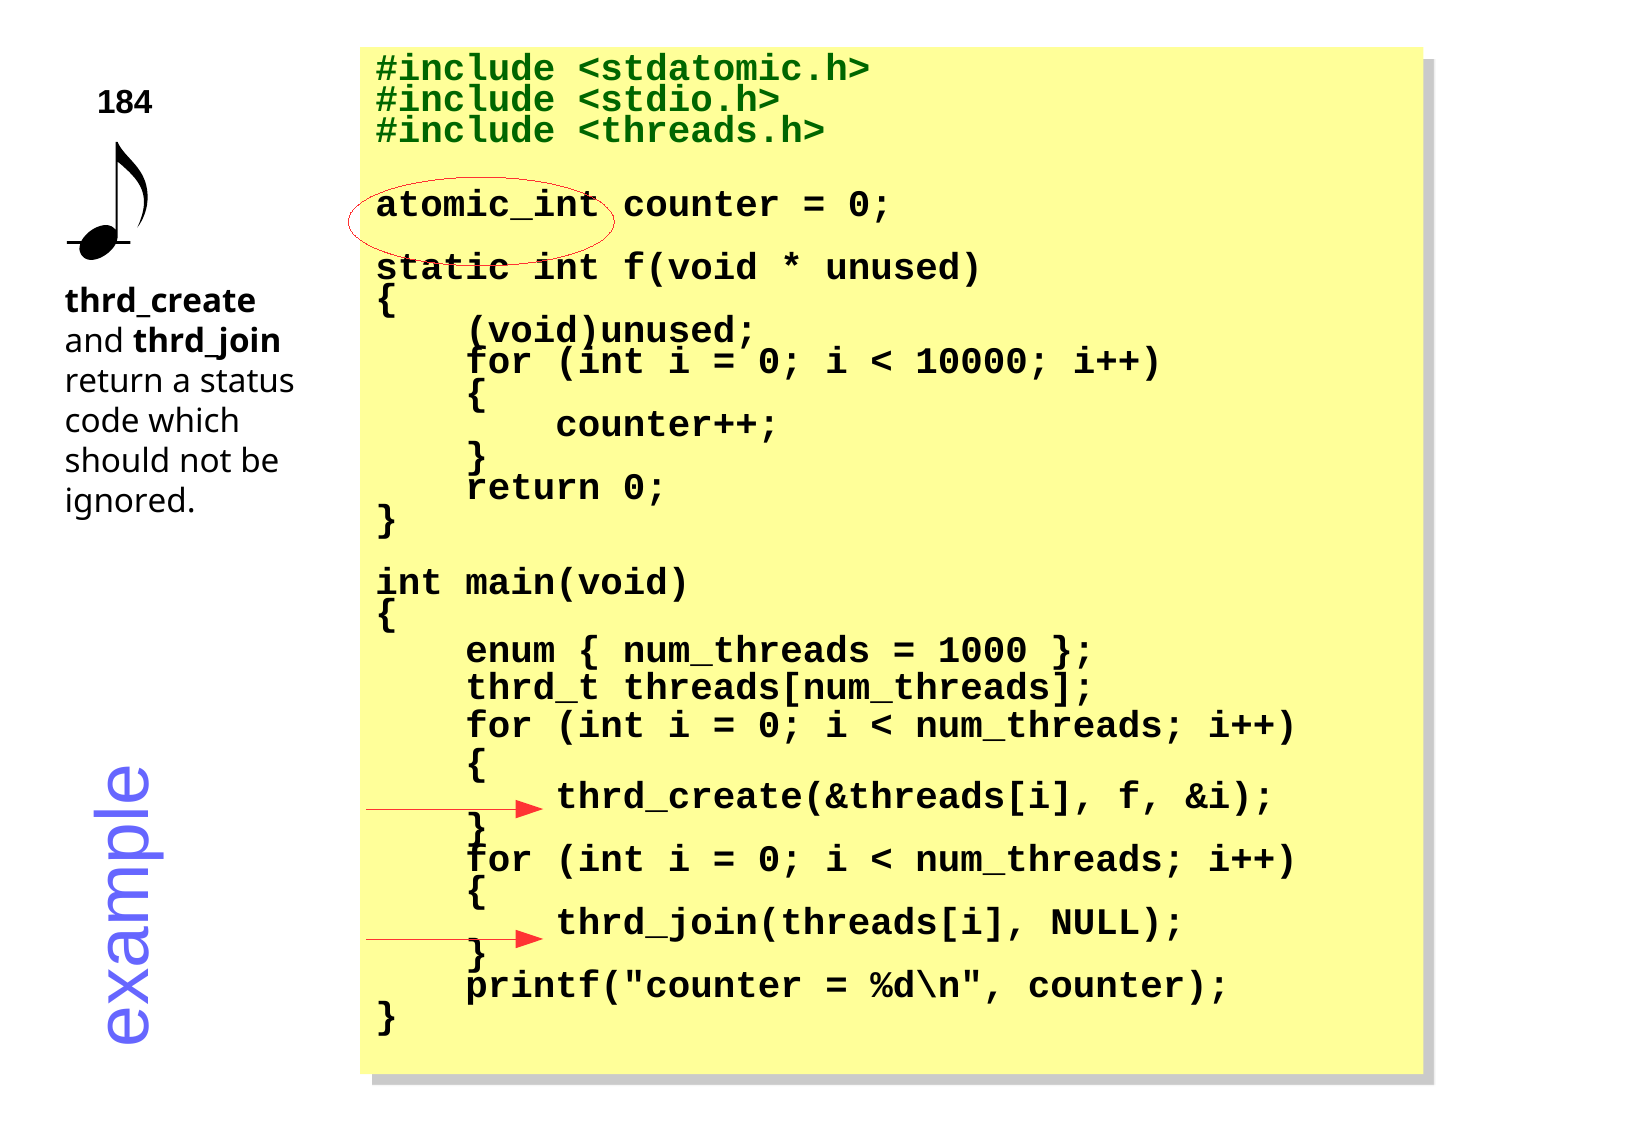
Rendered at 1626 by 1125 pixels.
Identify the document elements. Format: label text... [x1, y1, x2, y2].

title example [21, 29, 217, 1063]
text_box [66, 141, 148, 260]
text_box #include <stdatomic.h> #include <stdio.h> #include <threads.h> atomic_int counter = 0; static int f(void * unused) { (void)unused; for (int i = 0; i < 10000; i++) { counter++; } return 0; } int main(void) { enum { num_threads = 1000 }; thrd_t threads[num_threads]; for (int i = 0; i < num_threads; i++) { thrd_create(&threads[i], f, &i); } for (int i = 0; i < num_threads; i++) { thrd_join(threads[i], NULL); } printf("counter = %d\n", counter); } [360, 47, 1424, 1075]
text_box thrd_create and thrd_join return a status code which should not be ignored. [49, 271, 325, 527]
